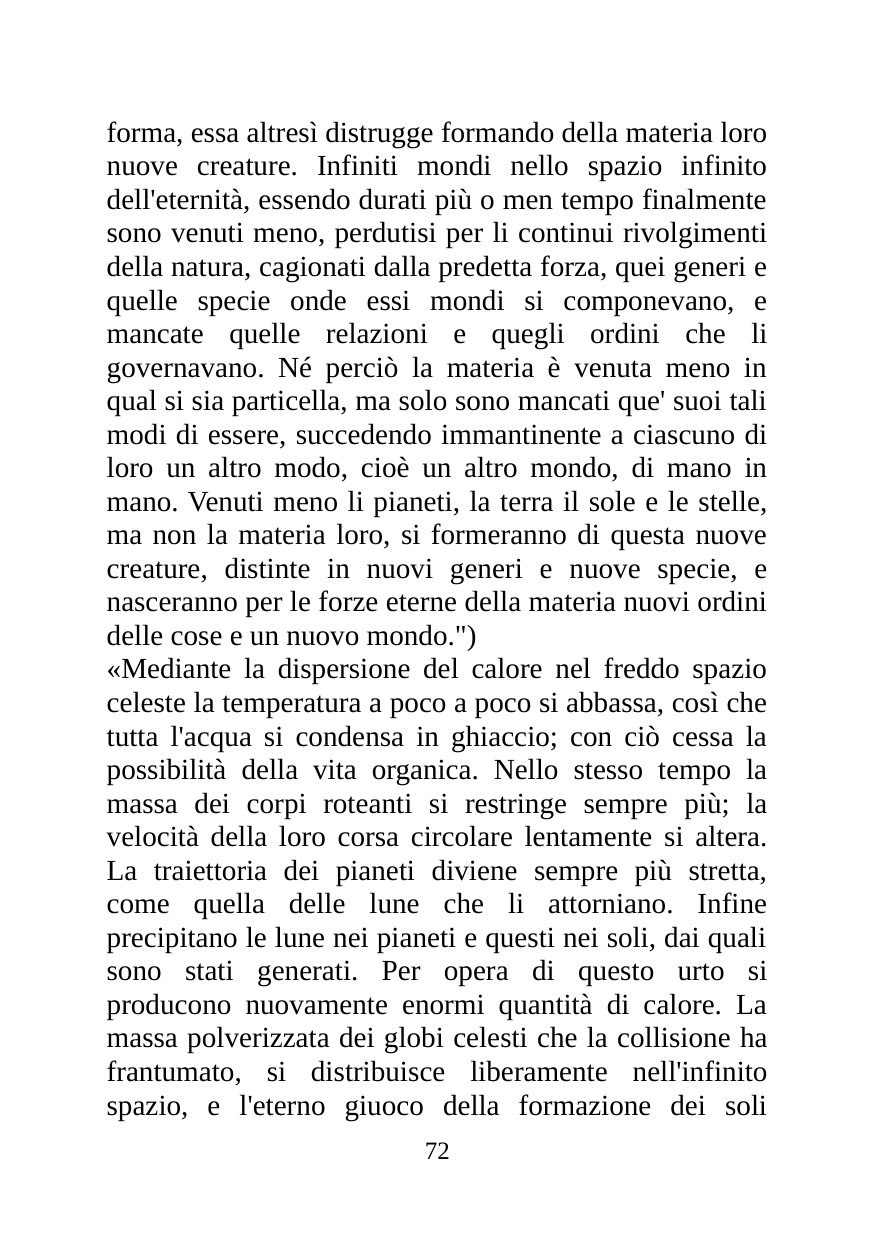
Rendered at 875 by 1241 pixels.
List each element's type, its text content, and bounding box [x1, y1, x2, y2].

text forma, essa altresì distrugge formando della materia loro nuove creature. Infiniti mondi nello spazio infinito dell'eternità, essendo durati più o men tempo finalmente sono venuti meno, perdutisi per li continui rivolgimenti della natura, cagionati dalla predetta forza, quei generi e quelle specie onde essi mondi si componevano, e mancate quelle relazioni e quegli ordini che li governavano. Né perciò la materia è venuta meno in qual si sia particella, ma solo sono mancati que' suoi tali modi di essere, succedendo immantinente a ciascuno di loro un altro modo, cioè un altro mondo, di mano in mano. Venuti meno li pianeti, la terra il sole e le stelle, ma non la materia loro, si formeranno di questa nuove creature, distinte in nuovi generi e nuove specie, e nasceranno per le forze eterne della materia nuovi ordini delle cose e un nuovo mondo.") [106, 115, 768, 652]
text «Mediante la dispersione del calore nel freddo spazio celeste la temperatura a poco a poco si abbassa, così che tutta l'acqua si condensa in ghiaccio; con ciò cessa la possibilità della vita organica. Nello stesso tempo la massa dei corpi roteanti si restringe sempre più; la velocità della loro corsa circolare lentamente si altera. La traiettoria dei pianeti diviene sempre più stretta, come quella delle lune che li attorniano. Infine precipitano le lune nei pianeti e questi nei soli, dai quali sono stati generati. Per opera di questo urto si producono nuovamente enormi quantità di calore. La massa polverizzata dei globi celesti che la collisione ha frantumato, si distribuisce liberamente nell'infinito spazio, e l'eterno giuoco della formazione dei soli [106, 652, 768, 1121]
